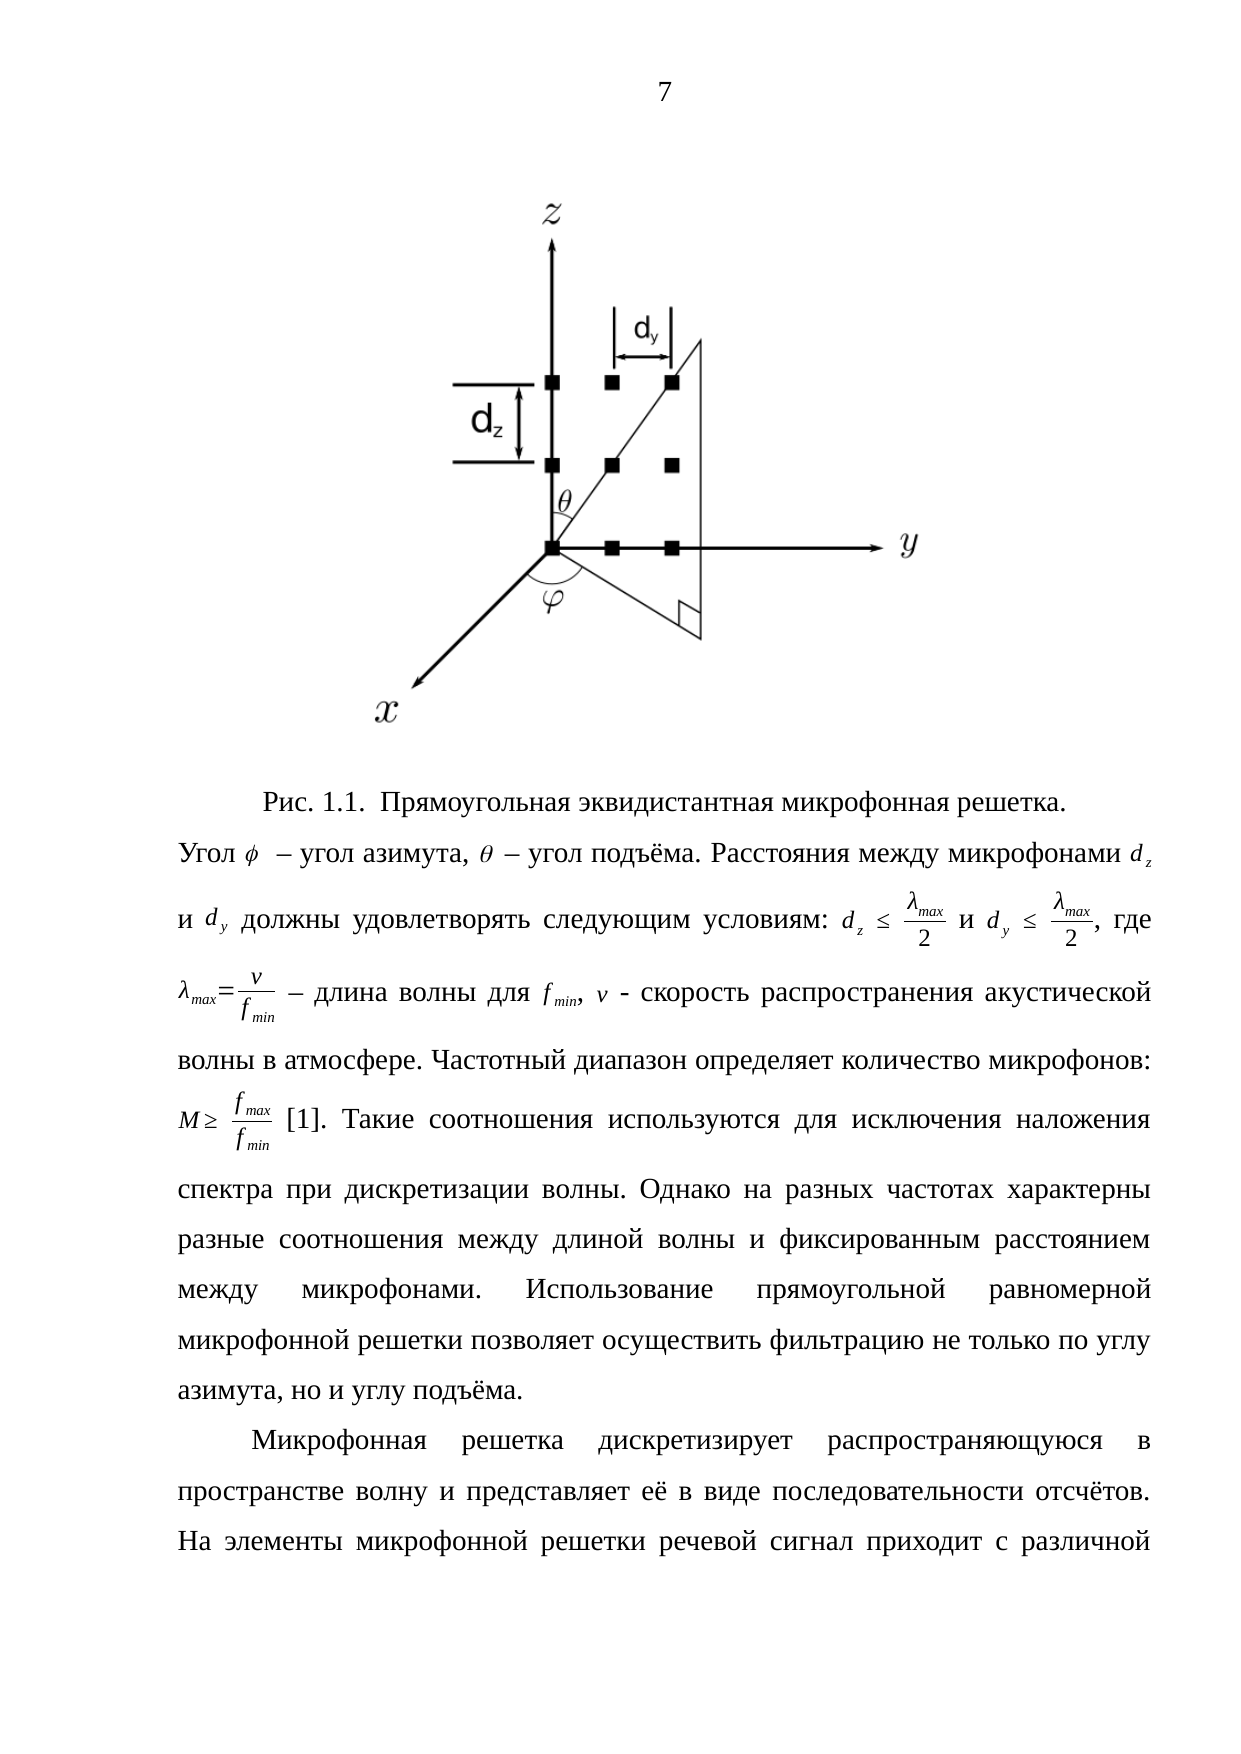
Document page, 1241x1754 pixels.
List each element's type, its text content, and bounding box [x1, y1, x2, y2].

text Микрофонная решетка дискретизирует распространяющуюся в пространстве волну и представляет её в виде последовательности отсчётов. На элементы микрофонной решетки речевой сигнал приходит с различной [177, 1422, 1152, 1557]
text Рис. 1.1. Прямоугольная эквидистантная микрофонная решетка. [177, 768, 1152, 818]
text Угол – угол азимута, – угол подъёма. Расстояния между микрофонами и должны удовлетворять следующим условиям: и , где – длина волны для , - скорость распространения акустической волны в атмосфере. Частотный диапазон определяет количество микрофонов: [1]. Такие соотношения используются для исключения наложения спектра при дискретизации волны. Однако на разных частотах характерны разные соотношения между длиной волны и фиксированным расстоянием между микрофонами. Использование прямоугольной равномерной микрофонной решетки позволяет осуществить фильтрацию не только по углу азимута, но и углу подъёма. [177, 835, 1152, 1406]
picture [354, 147, 975, 768]
